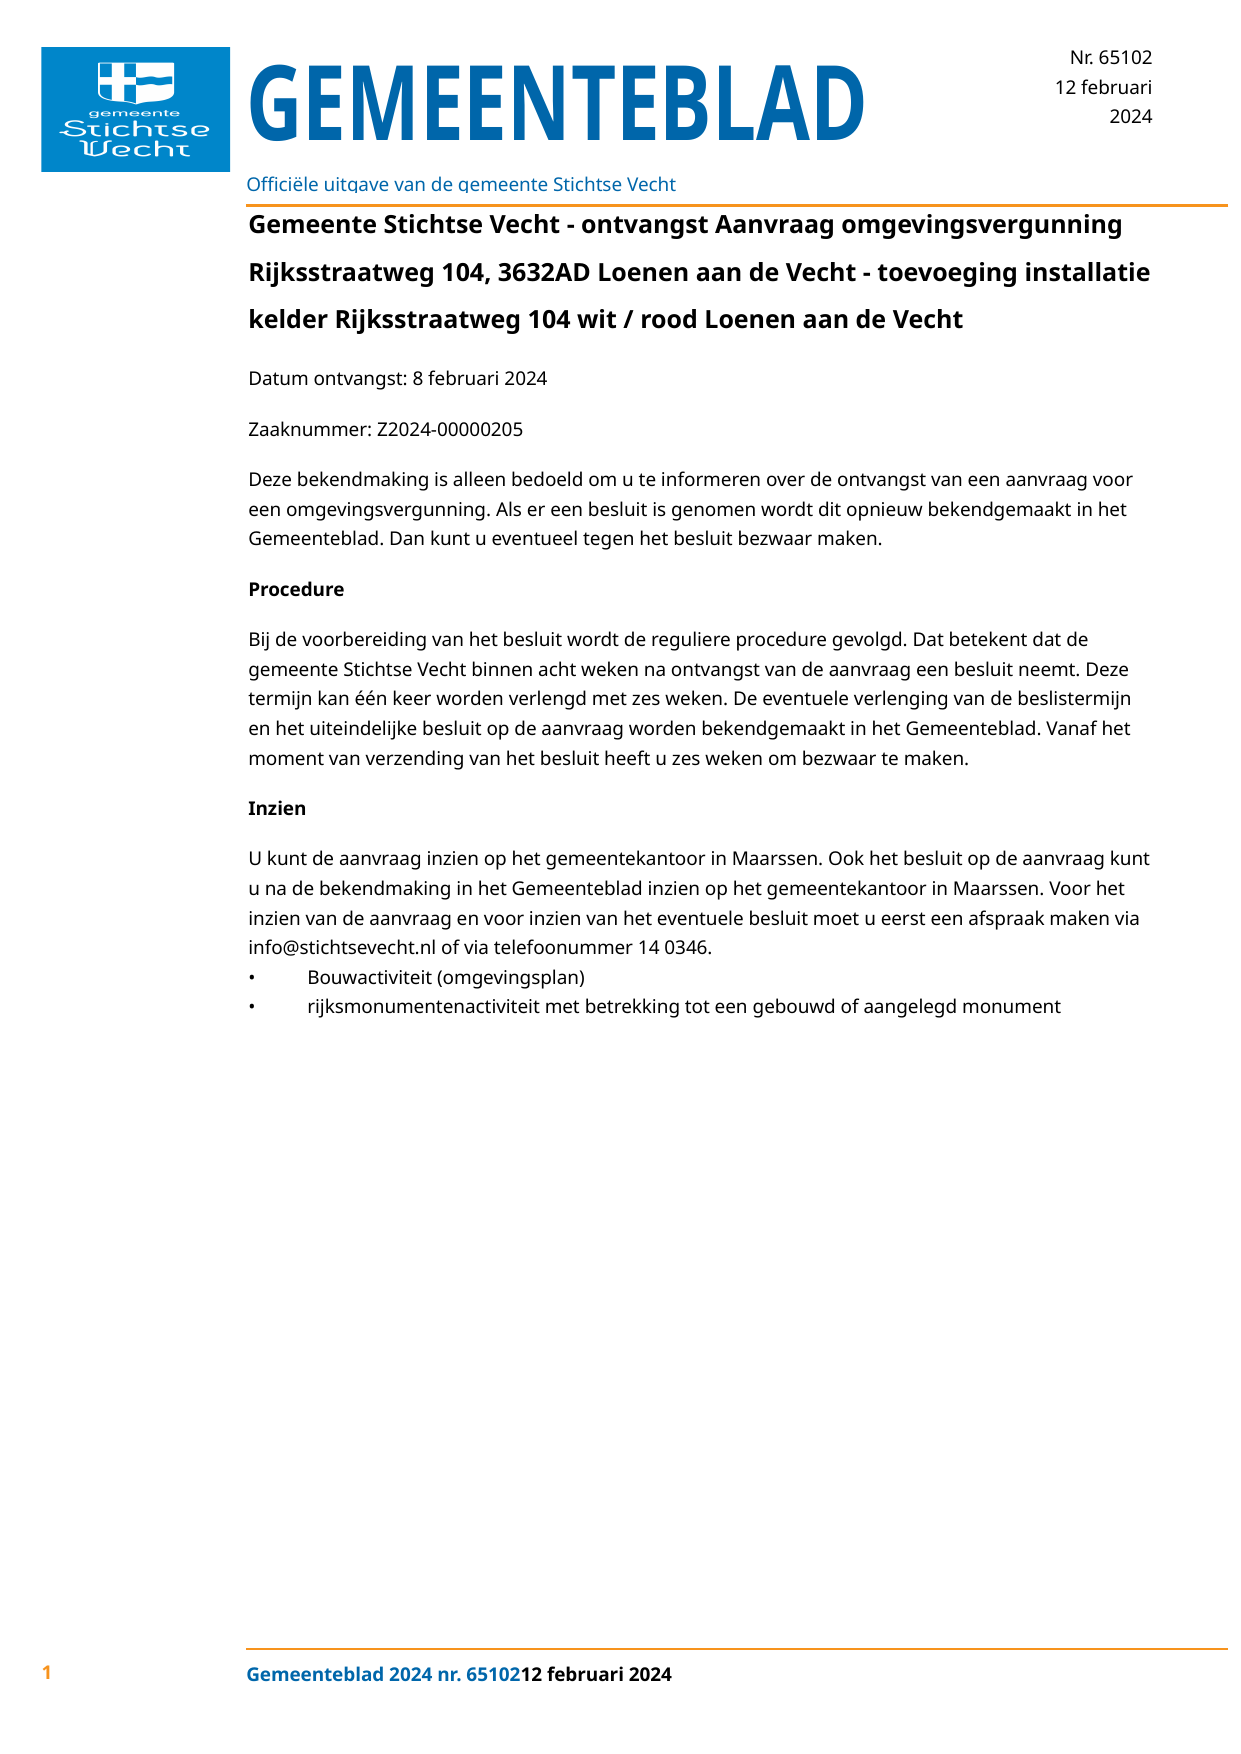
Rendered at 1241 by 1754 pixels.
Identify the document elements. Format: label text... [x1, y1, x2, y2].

text Datum ontvangst: 8 februari 2024 [248, 366, 1152, 391]
text Zaaknummer: Z2024-00000205 [248, 416, 1152, 442]
text Inzien [248, 795, 1152, 821]
text Gemeente Stichtse Vecht - ontvangst Aanvraag omgevingsvergunning Rijksstraatweg 104, 3632AD Loenen aan de Vecht - toevoeging installatie kelder Rijksstraatweg 104 wit / rood Loenen aan de Vecht [248, 207, 1152, 336]
list rijksmonumentenactiviteit met betrekking tot een gebouwd of aangelegd monument [248, 993, 1152, 1019]
picture [137, 63, 174, 103]
picture [99, 63, 135, 101]
text U kunt de aanvraag inzien op het gemeentekantoor in Maarssen. Ook het besluit op de aanvraag kunt u na de bekendmaking in het Gemeenteblad inzien op het gemeentekantoor in Maarssen. Voor het inzien van de aanvraag en voor inzien van het eventuele besluit moet u eerst een afspraak maken via info@stichtsevecht.nl of via telefoonummer 14 0346. [248, 846, 1152, 960]
text Procedure [248, 576, 1152, 602]
list Bouwactiviteit (omgevingsplan) [248, 964, 1152, 989]
text Bij de voorbereiding van het besluit wordt de reguliere procedure gevolgd. Dat betekent dat de gemeente Stichtse Vecht binnen acht weken na ontvangst van de aanvraag een besluit neemt. Deze termijn kan één keer worden verlengd met zes weken. De eventuele verlenging van de beslistermijn en het uiteindelijke besluit op de aanvraag worden bekendgemaakt in het Gemeenteblad. Vanaf het moment van verzending van het besluit heeft u zes weken om bezwaar te maken. [248, 626, 1152, 770]
text Deze bekendmaking is alleen bedoeld om u te informeren over de ontvangst van een aanvraag voor een omgevingsvergunning. Als er een besluit is genomen wordt dit opnieuw bekendgemaakt in het Gemeenteblad. Dan kunt u eventueel tegen het besluit bezwaar maken. [248, 466, 1152, 551]
